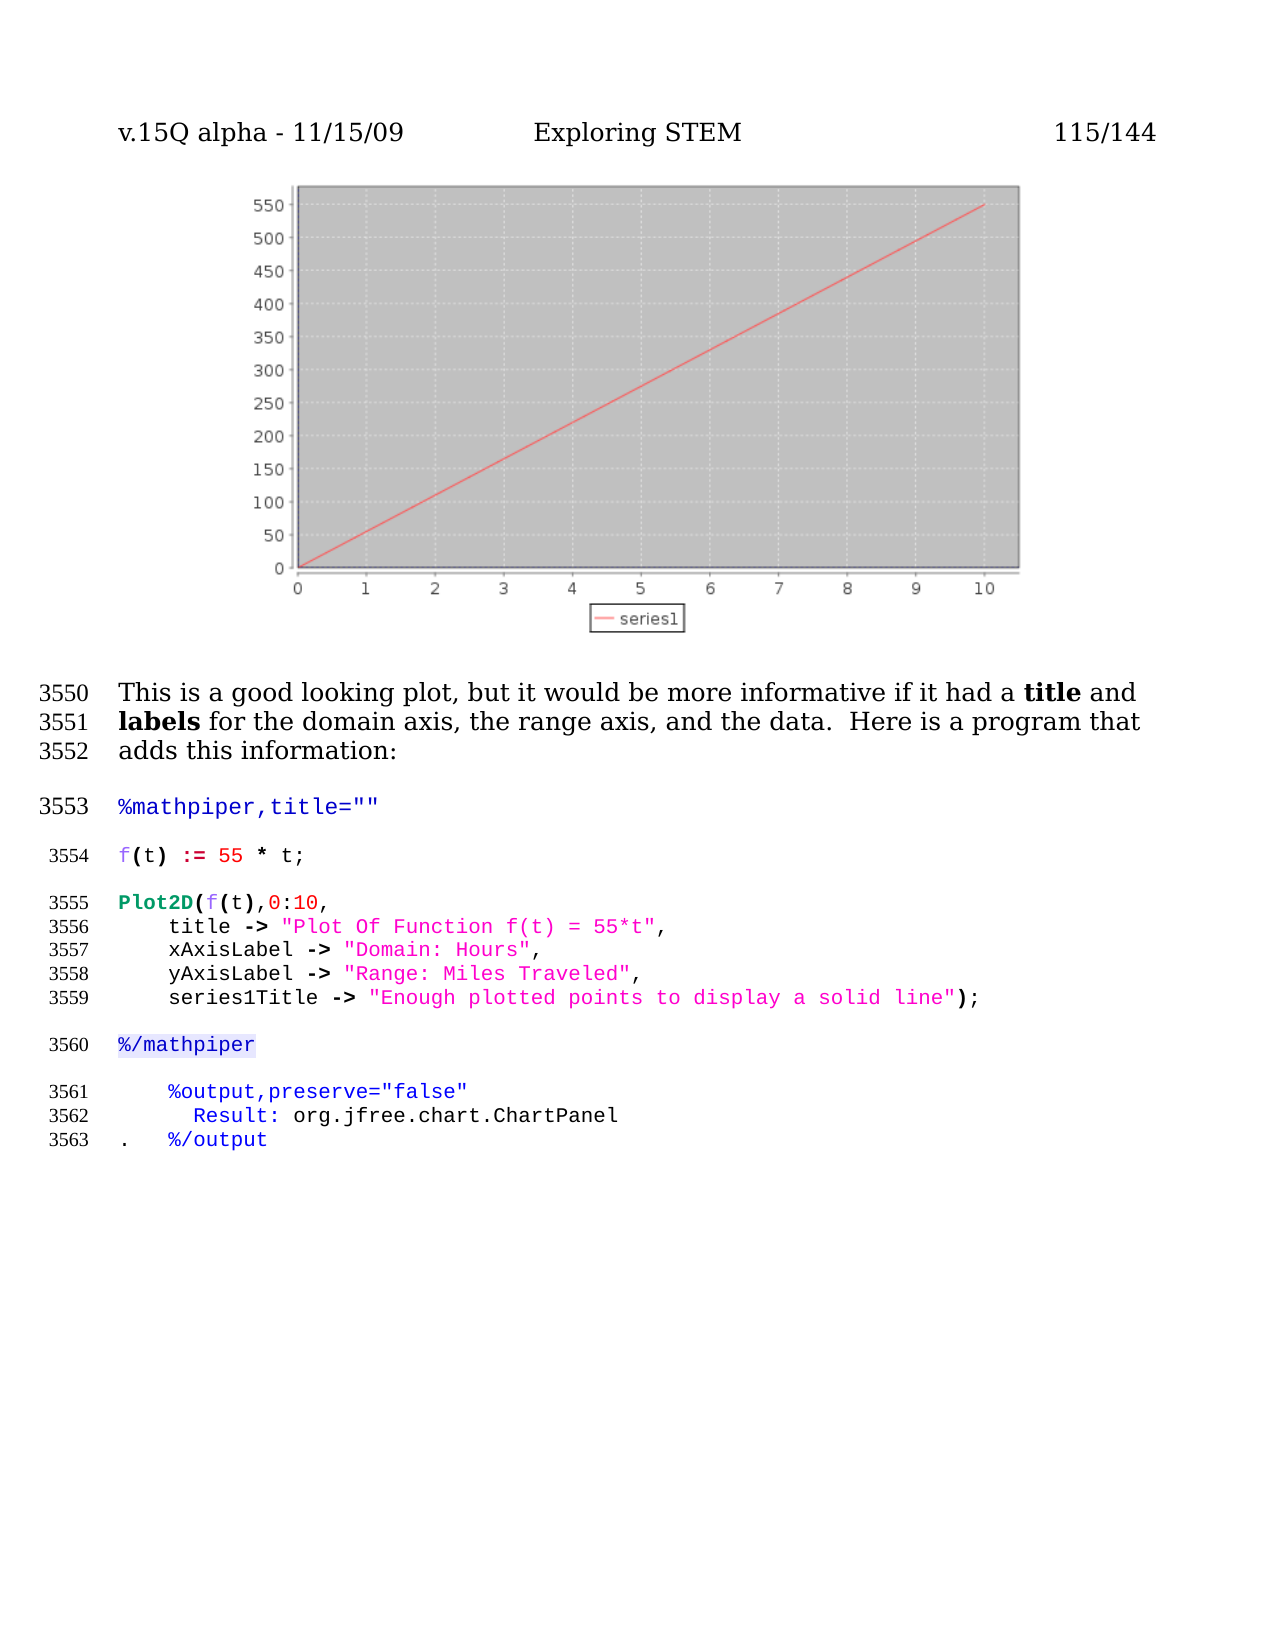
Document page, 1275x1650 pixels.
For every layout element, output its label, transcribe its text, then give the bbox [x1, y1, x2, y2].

text series1Title -> "Enough plotted points to display a solid line"); [118, 987, 1157, 1010]
text Result: org.jfree.chart.ChartPanel [118, 1105, 1157, 1128]
text This is a good looking plot, but it would be more informative if it had a title and labels for the domain axis, the range axis, and the data. Here is a program that adds this information: [118, 678, 1157, 766]
text Plot2D(f(t),0:10, [118, 892, 1157, 916]
picture [240, 176, 1035, 634]
text yAxisLabel -> "Range: Miles Traveled", [118, 963, 1157, 987]
text f(t) := 55 * t; [118, 845, 1157, 868]
text %output,preserve="false" [118, 1081, 1157, 1105]
text xAxisLabel -> "Domain: Hours", [118, 939, 1157, 963]
text . %/output [118, 1128, 1157, 1152]
text title -> "Plot Of Function f(t) = 55*t", [118, 916, 1157, 939]
text %/mathpiper [118, 1034, 1157, 1058]
text %mathpiper,title="" [118, 795, 1157, 821]
